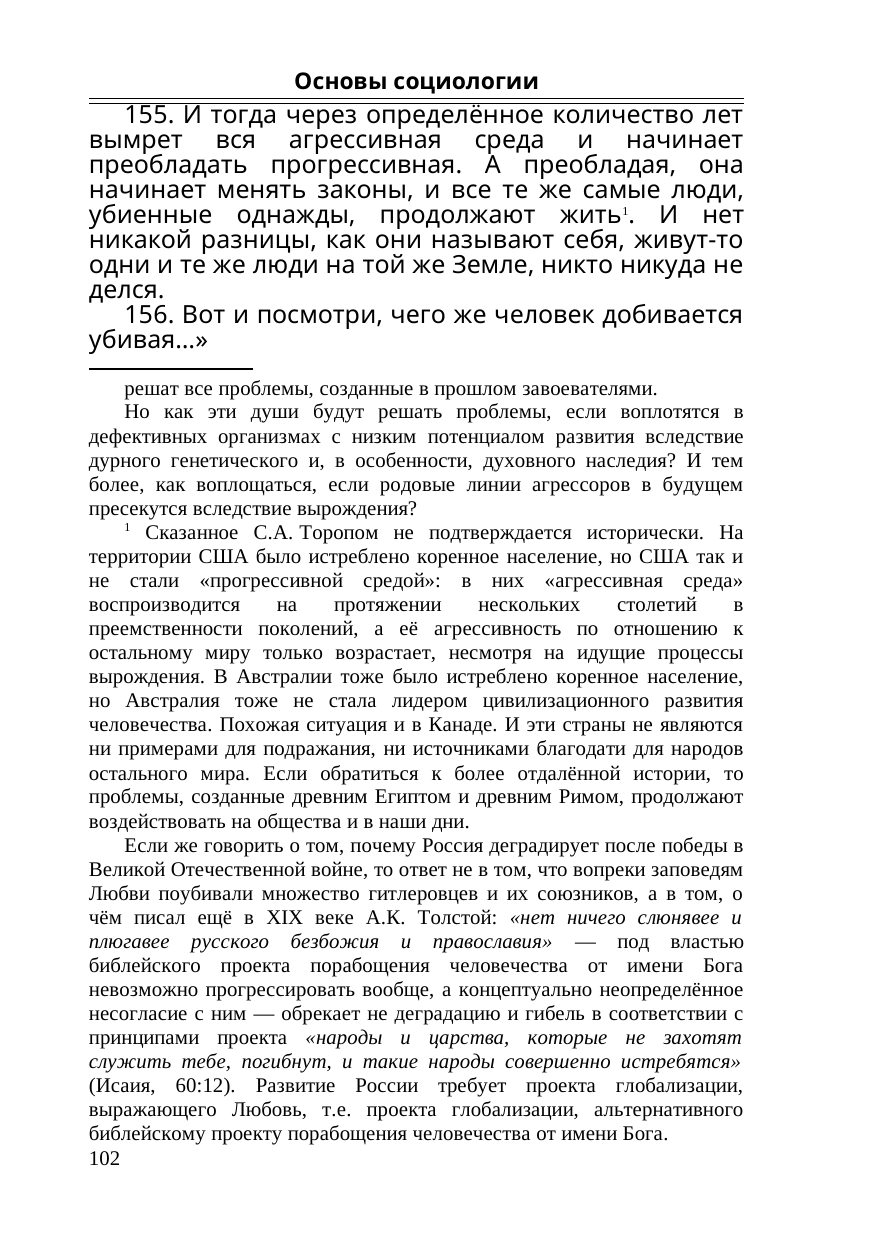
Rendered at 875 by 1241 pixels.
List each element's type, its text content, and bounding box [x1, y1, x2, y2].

text 155. И тогда через определённое количество лет вымрет вся агрессивная среда и начинает преобладать прогрессивная. А преобладая, она начинает менять законы, и все те же самые люди, убиенные однажды, продолжают жить. И нет никакой разницы, как они называют себя, живут-то одни и те же люди на той же Земле, никто никуда не делся. [89, 104, 744, 303]
list решат все проблемы, созданные в прошлом завоевателями. [100, 375, 744, 399]
text Но как эти души будут решать проблемы, если воплотятся в дефективных организмах с низким потенциалом развития вследствие дурного генетического и, в особенности, духовного наследия? И тем более, как воплощаться, если родовые линии агрессоров в будущем пресекутся вследствие вырождения? [89, 399, 744, 520]
text Если же говорить о том, почему Россия деградирует после победы в Великой Отечественной войне, то ответ не в том, что вопреки заповедям Любви поубивали множество гитлеровцев и их союзников, а в том, о чём писал ещё в XIX веке А.К. Толстой: «нет ничего слюнявее и плюгавее русского безбожия и православия» — под властью библейского проекта порабощения человечества от имени Бога невозможно прогрессировать вообще, а концептуально неопределённое несогласие с ним — обрекает не деградацию и гибель в соответствии с принципами проекта «народы и царства, которые не захотят служить тебе, погибнут, и такие народы совершенно истребятся» (Исаия, 60:12). Развитие России требует проекта глобализации, выражающего Любовь, т.е. проекта глобализации, альтернативного библейскому проекту порабощения человечества от имени Бога. [89, 832, 744, 1145]
text 156. Вот и посмотри, чего же человек добивается убивая…» [89, 303, 744, 353]
text Сказанное С.А. Торопом не подтверждается исторически. На территории США было истреблено коренное население, но США так и не стали «прогрессивной средой»: в них «агрессивная среда» воспроизводится на протяжении нескольких столетий в преемственности поколений, а её агрессивность по отношению к остальному миру только возрастает, несмотря на идущие процессы вырождения. В Австралии тоже было истреблено коренное население, но Австралия тоже не стала лидером цивилизационного развития человечества. Похожая ситуация и в Канаде. И эти страны не являются ни примерами для подражания, ни источниками благодати для народов остального мира. Если обратиться к более отдалённой истории, то проблемы, созданные древним Египтом и древним Римом, продолжают воздействовать на общества и в наши дни. [89, 520, 744, 832]
